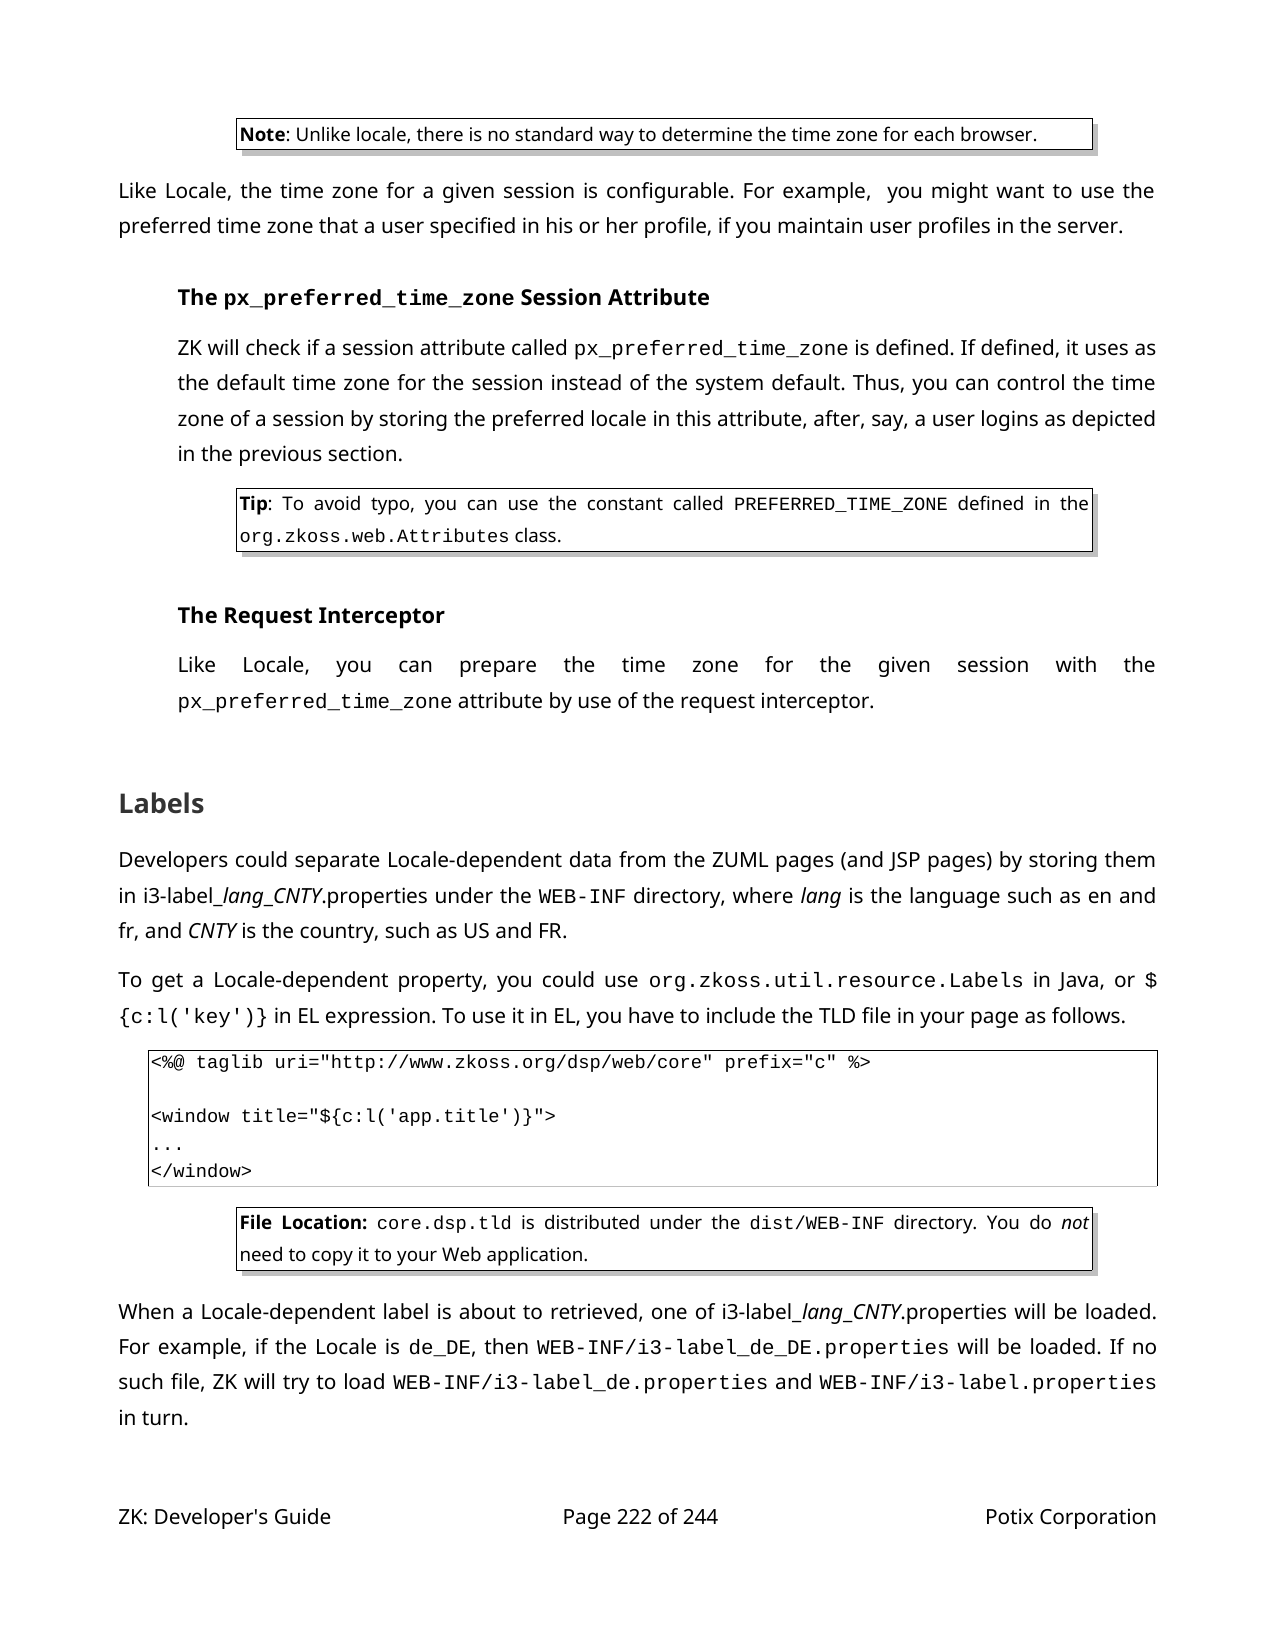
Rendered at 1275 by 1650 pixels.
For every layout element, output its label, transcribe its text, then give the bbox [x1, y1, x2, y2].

subtitle The Request Interceptor [177, 600, 1157, 630]
text Like Locale, the time zone for a given session is configurable. For example, you might want to use the preferred time zone that a user specified in his or her profile, if you maintain user profiles in the server. [118, 176, 1157, 240]
subtitle Labels [118, 785, 1157, 822]
text ZK will check if a session attribute called px_preferred_time_zone is defined. If defined, it uses as the default time zone for the session instead of the system default. Thus, you can control the time zone of a session by storing the preferred locale in this attribute, after, say, a user logins as depicted in the previous section. [177, 333, 1157, 467]
text <window title="${c:l('app.title')}"> [149, 1104, 1157, 1128]
text Like Locale, you can prepare the time zone for the given session with the px_preferred_time_zone attribute by use of the request interceptor. [177, 651, 1157, 714]
text File Location: core.dsp.tld is distributed under the dist/WEB-INF directory. You do not need to copy it to your Web application. [237, 1208, 1092, 1270]
text ... [149, 1131, 1157, 1156]
text Developers could separate Locale-dependent data from the ZUML pages (and JSP pages) by storing them in i3-label_lang_CNTY.properties under the WEB-INF directory, where lang is the language such as en and fr, and CNTY is the country, such as US and FR. [118, 846, 1157, 944]
text </window> [149, 1159, 1157, 1186]
text <%@ taglib uri="http://www.zkoss.org/dsp/web/core" prefix="c" %> [149, 1051, 1157, 1074]
subtitle The px_preferred_time_zone Session Attribute [177, 282, 1157, 312]
text Note: Unlike locale, there is no standard way to determine the time zone for each browser. [237, 119, 1092, 149]
text To get a Locale-dependent property, you could use org.zkoss.util.resource.Labels in Java, or ${c:l('key')} in EL expression. To use it in EL, you have to include the TLD file in your page as follows. [118, 965, 1157, 1029]
text When a Locale-dependent label is about to retrieved, one of i3-label_lang_CNTY.properties will be loaded. For example, if the Locale is de_DE, then WEB-INF/i3-label_de_DE.properties will be loaded. If no such file, ZK will try to load WEB-INF/i3-label_de.properties and WEB-INF/i3-label.properties in turn. [118, 1297, 1157, 1431]
text Tip: To avoid typo, you can use the constant called PREFERRED_TIME_ZONE defined in the org.zkoss.web.Attributes class. [237, 489, 1092, 551]
